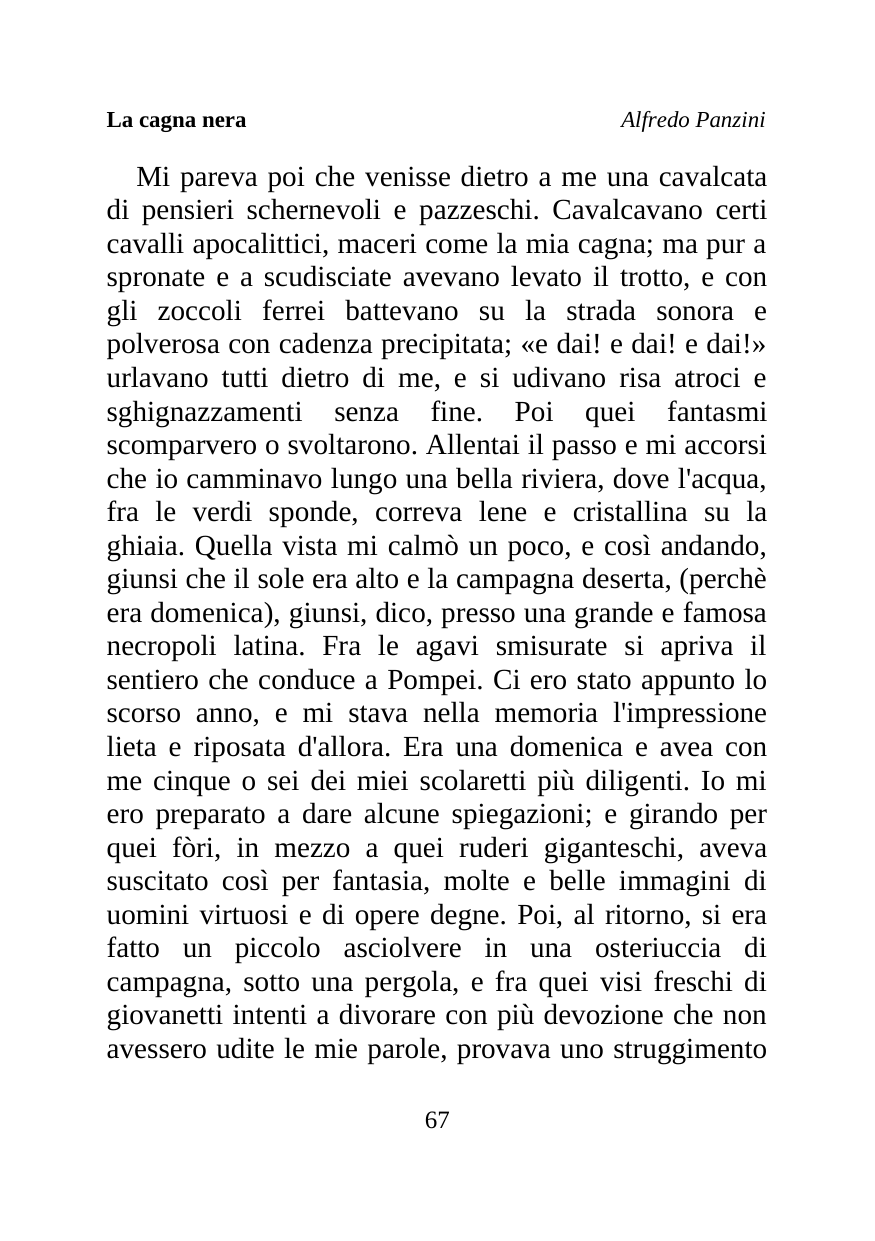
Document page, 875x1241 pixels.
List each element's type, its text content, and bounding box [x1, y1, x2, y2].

text Mi pareva poi che venisse dietro a me una cavalcata di pensieri schernevoli e pazzeschi. Cavalcavano certi cavalli apocalittici, maceri come la mia cagna; ma pur a spronate e a scudisciate avevano levato il trotto, e con gli zoccoli ferrei battevano su la strada sonora e polverosa con cadenza precipitata; «e dai! e dai! e dai!» urlavano tutti dietro di me, e si udivano risa atroci e sghignazzamenti senza fine. Poi quei fantasmi scomparvero o svoltarono. Allentai il passo e mi accorsi che io camminavo lungo una bella riviera, dove l'acqua, fra le verdi sponde, correva lene e cristallina su la ghiaia. Quella vista mi calmò un poco, e così andando, giunsi che il sole era alto e la campagna deserta, (perchè era domenica), giunsi, dico, presso una grande e famosa necropoli latina. Fra le agavi smisurate si apriva il sentiero che conduce a Pompei. Ci ero stato appunto lo scorso anno, e mi stava nella memoria l'impressione lieta e riposata d'allora. Era una domenica e avea con me cinque o sei dei miei scolaretti più diligenti. Io mi ero preparato a dare alcune spiegazioni; e girando per quei fòri, in mezzo a quei ruderi giganteschi, aveva suscitato così per fantasia, molte e belle immagini di uomini virtuosi e di opere degne. Poi, al ritorno, si era fatto un piccolo asciolvere in una osteriuccia di campagna, sotto una pergola, e fra quei visi freschi di giovanetti intenti a divorare con più devozione che non avessero udite le mie parole, provava uno struggimento [106, 159, 768, 1064]
